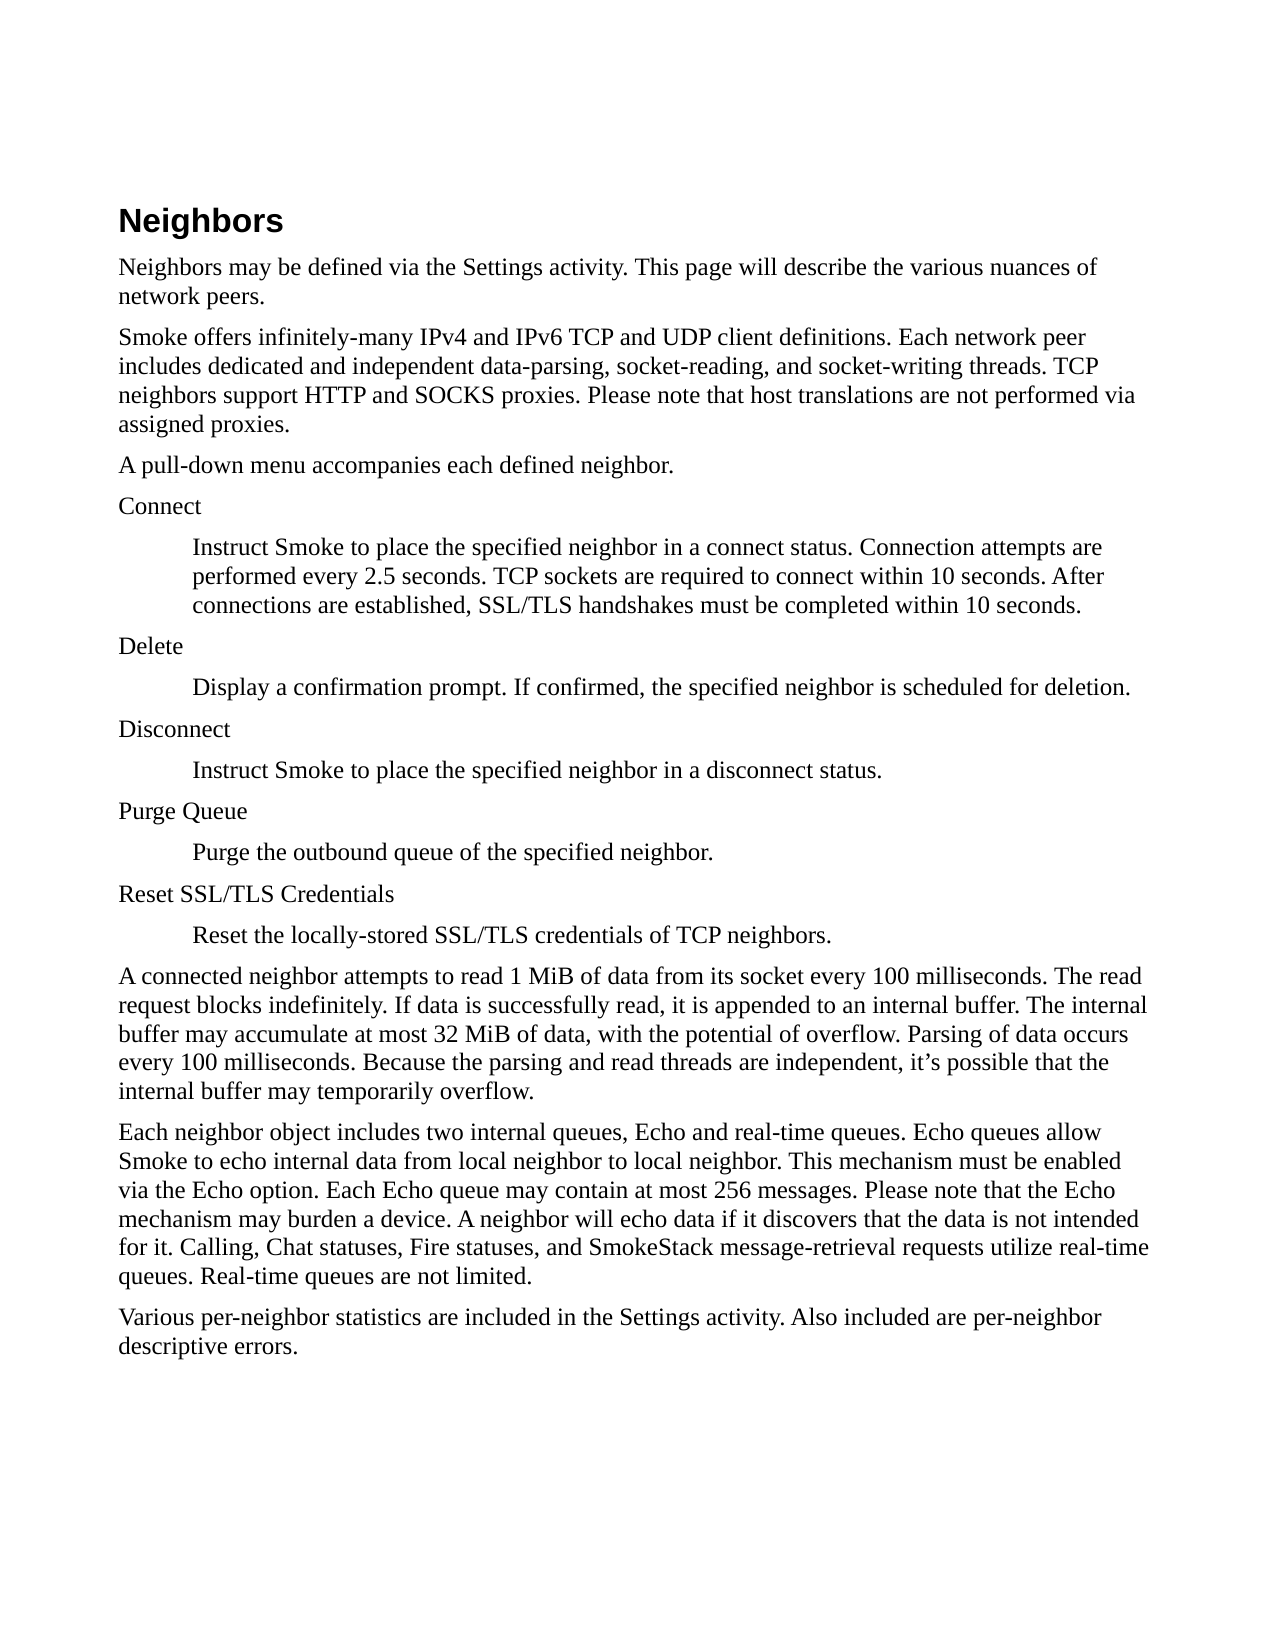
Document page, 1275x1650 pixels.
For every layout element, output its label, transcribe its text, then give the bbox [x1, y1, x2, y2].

text Instruct Smoke to place the specified neighbor in a connect status. Connection attempts are performed every 2.5 seconds. TCP sockets are required to connect within 10 seconds. After connections are established, SSL/TLS handshakes must be completed within 10 seconds. [192, 532, 1157, 619]
text Disconnect [118, 714, 1157, 742]
text Smoke offers infinitely-many IPv4 and IPv6 TCP and UDP client definitions. Each network peer includes dedicated and independent data-parsing, socket-reading, and socket-writing threads. TCP neighbors support HTTP and SOCKS proxies. Please note that host translations are not performed via assigned proxies. [118, 322, 1157, 437]
text Purge Queue [118, 796, 1157, 825]
text Purge the outbound queue of the specified neighbor. [118, 837, 1157, 866]
text Reset the locally-stored SSL/TLS credentials of TCP neighbors. [118, 920, 1157, 949]
text Various per-neighbor statistics are included in the Settings activity. Also included are per-neighbor descriptive errors. [118, 1302, 1157, 1360]
text A pull-down menu accompanies each defined neighbor. [118, 450, 1157, 479]
text Reset SSL/TLS Credentials [118, 879, 1157, 907]
text Neighbors may be defined via the Settings activity. This page will describe the various nuances of network peers. [118, 252, 1157, 310]
text Connect [118, 491, 1157, 520]
text Delete [118, 631, 1157, 660]
text Each neighbor object includes two internal queues, Echo and real-time queues. Echo queues allow Smoke to echo internal data from local neighbor to local neighbor. This mechanism must be enabled via the Echo option. Each Echo queue may contain at most 256 messages. Please note that the Echo mechanism may burden a device. A neighbor will echo data if it discovers that the data is not intended for it. Calling, Chat statuses, Fire statuses, and SmokeStack message-retrieval requests utilize real-time queues. Real-time queues are not limited. [118, 1117, 1157, 1290]
text Display a confirmation prompt. If confirmed, the specified neighbor is scheduled for deletion. [192, 672, 1157, 701]
text A connected neighbor attempts to read 1 MiB of data from its socket every 100 milliseconds. The read request blocks indefinitely. If data is successfully read, it is appended to an internal buffer. The internal buffer may accumulate at most 32 MiB of data, with the potential of overflow. Parsing of data occurs every 100 milliseconds. Because the parsing and read threads are independent, it’s possible that the internal buffer may temporarily overflow. [118, 961, 1157, 1105]
text Instruct Smoke to place the specified neighbor in a disconnect status. [118, 755, 1157, 784]
subtitle Neighbors [118, 201, 1157, 240]
